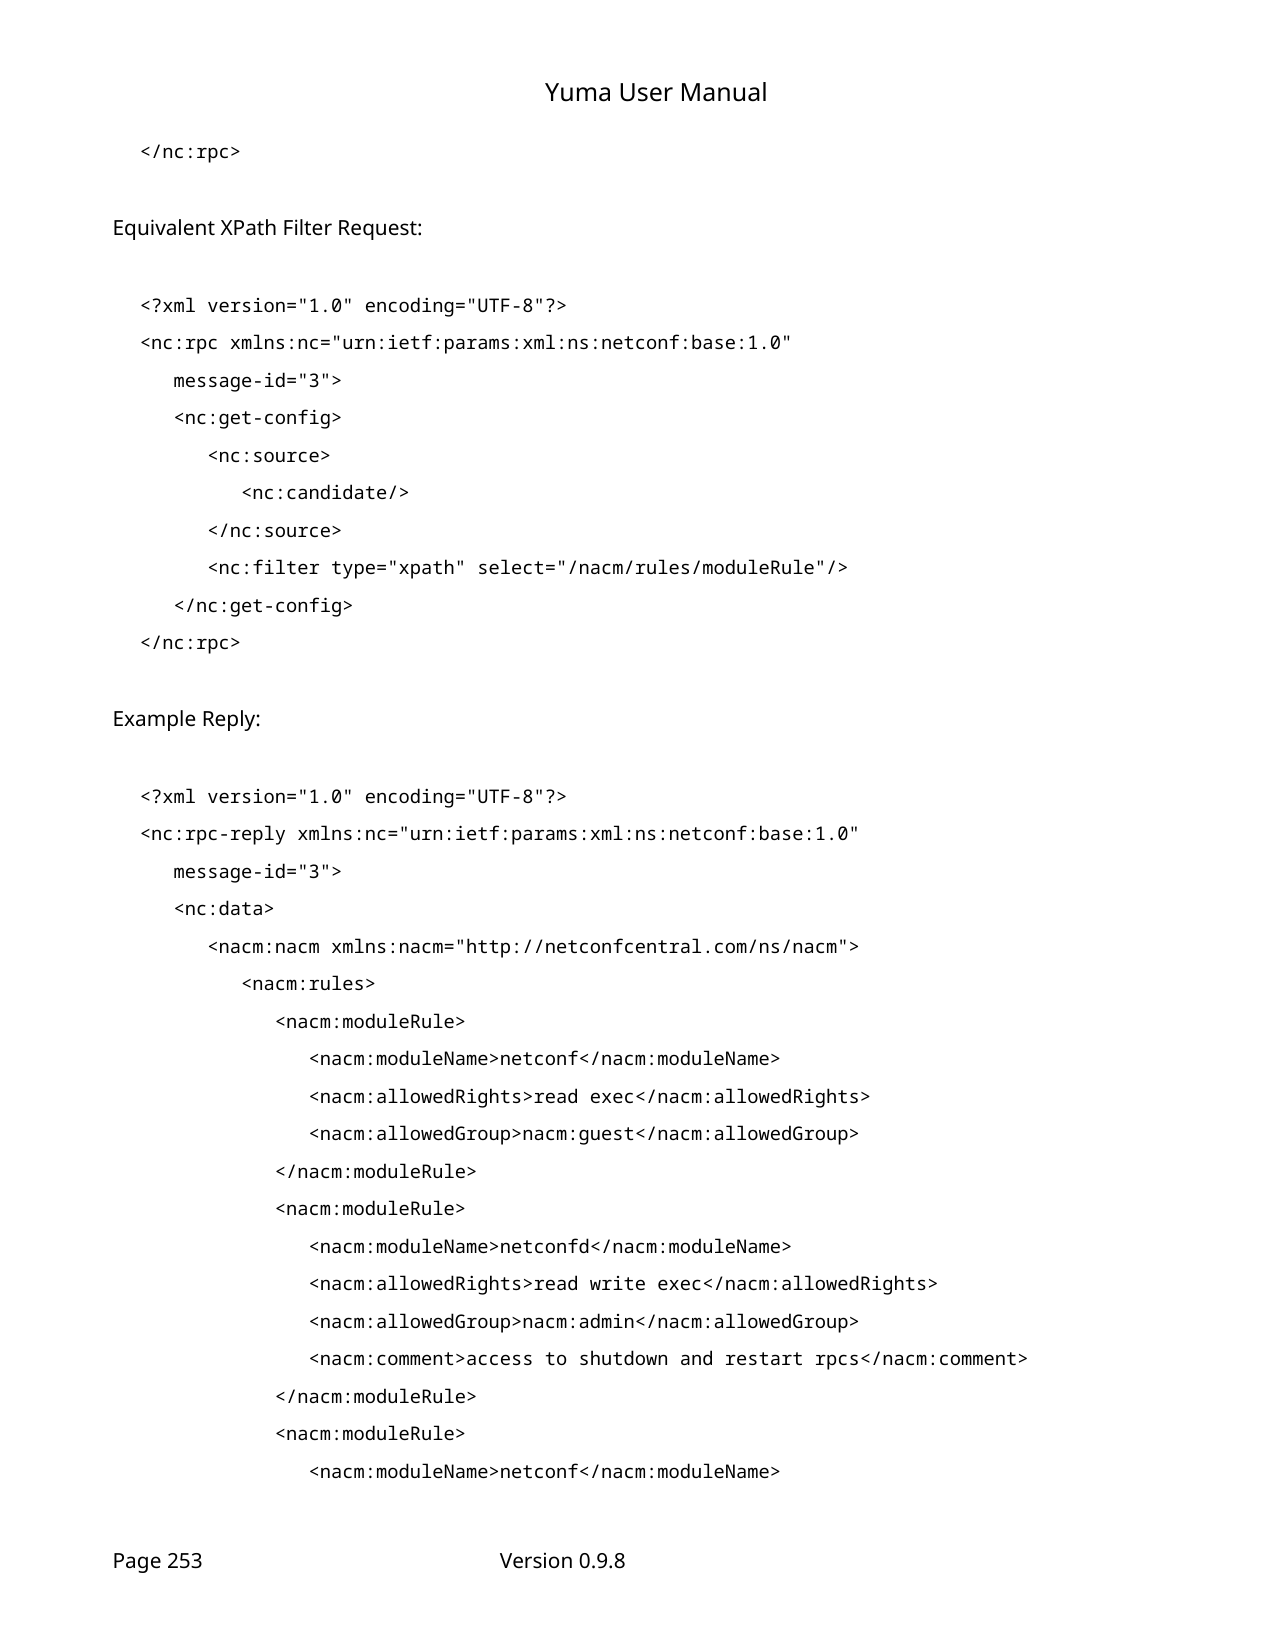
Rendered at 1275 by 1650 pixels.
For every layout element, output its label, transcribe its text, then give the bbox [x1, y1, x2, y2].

text </nc:rpc> [139, 629, 1200, 655]
text Equivalent XPath Filter Request: [112, 213, 1200, 242]
text </nc:get-config> [139, 592, 1200, 617]
text </nacm:moduleRule> [139, 1158, 1200, 1183]
text </nc:rpc> [139, 138, 1200, 164]
text message-id="3"> [139, 858, 1200, 883]
text message-id="3"> [139, 367, 1200, 392]
text <nacm:moduleRule> [139, 1008, 1200, 1033]
text <nacm:moduleName>netconf</nacm:moduleName> [139, 1458, 1200, 1483]
text <nacm:moduleRule> [139, 1420, 1200, 1446]
text <nacm:comment>access to shutdown and restart rpcs</nacm:comment> [139, 1345, 1200, 1371]
text <nacm:nacm xmlns:nacm="http://netconfcentral.com/ns/nacm"> [139, 933, 1200, 958]
text <nc:get-config> [139, 404, 1200, 430]
text <nacm:allowedRights>read write exec</nacm:allowedRights> [139, 1270, 1200, 1296]
text <?xml version="1.0" encoding="UTF-8"?> [139, 783, 1200, 808]
text <nc:data> [139, 895, 1200, 921]
text <nacm:moduleName>netconf</nacm:moduleName> [139, 1045, 1200, 1071]
text </nacm:moduleRule> [139, 1383, 1200, 1408]
text Example Reply: [112, 704, 1200, 733]
text <nacm:allowedRights>read exec</nacm:allowedRights> [139, 1083, 1200, 1108]
text <nc:candidate/> [139, 479, 1200, 505]
text <nc:filter type="xpath" select="/nacm/rules/moduleRule"/> [139, 554, 1200, 580]
text <nc:rpc-reply xmlns:nc="urn:ietf:params:xml:ns:netconf:base:1.0" [139, 820, 1200, 846]
text <?xml version="1.0" encoding="UTF-8"?> [139, 292, 1200, 317]
text <nc:source> [139, 442, 1200, 467]
text <nacm:moduleRule> [139, 1195, 1200, 1221]
text <nacm:moduleName>netconfd</nacm:moduleName> [139, 1233, 1200, 1258]
text <nc:rpc xmlns:nc="urn:ietf:params:xml:ns:netconf:base:1.0" [139, 329, 1200, 355]
text <nacm:allowedGroup>nacm:admin</nacm:allowedGroup> [139, 1308, 1200, 1333]
text <nacm:allowedGroup>nacm:guest</nacm:allowedGroup> [139, 1120, 1200, 1146]
text </nc:source> [139, 517, 1200, 542]
text <nacm:rules> [139, 970, 1200, 996]
